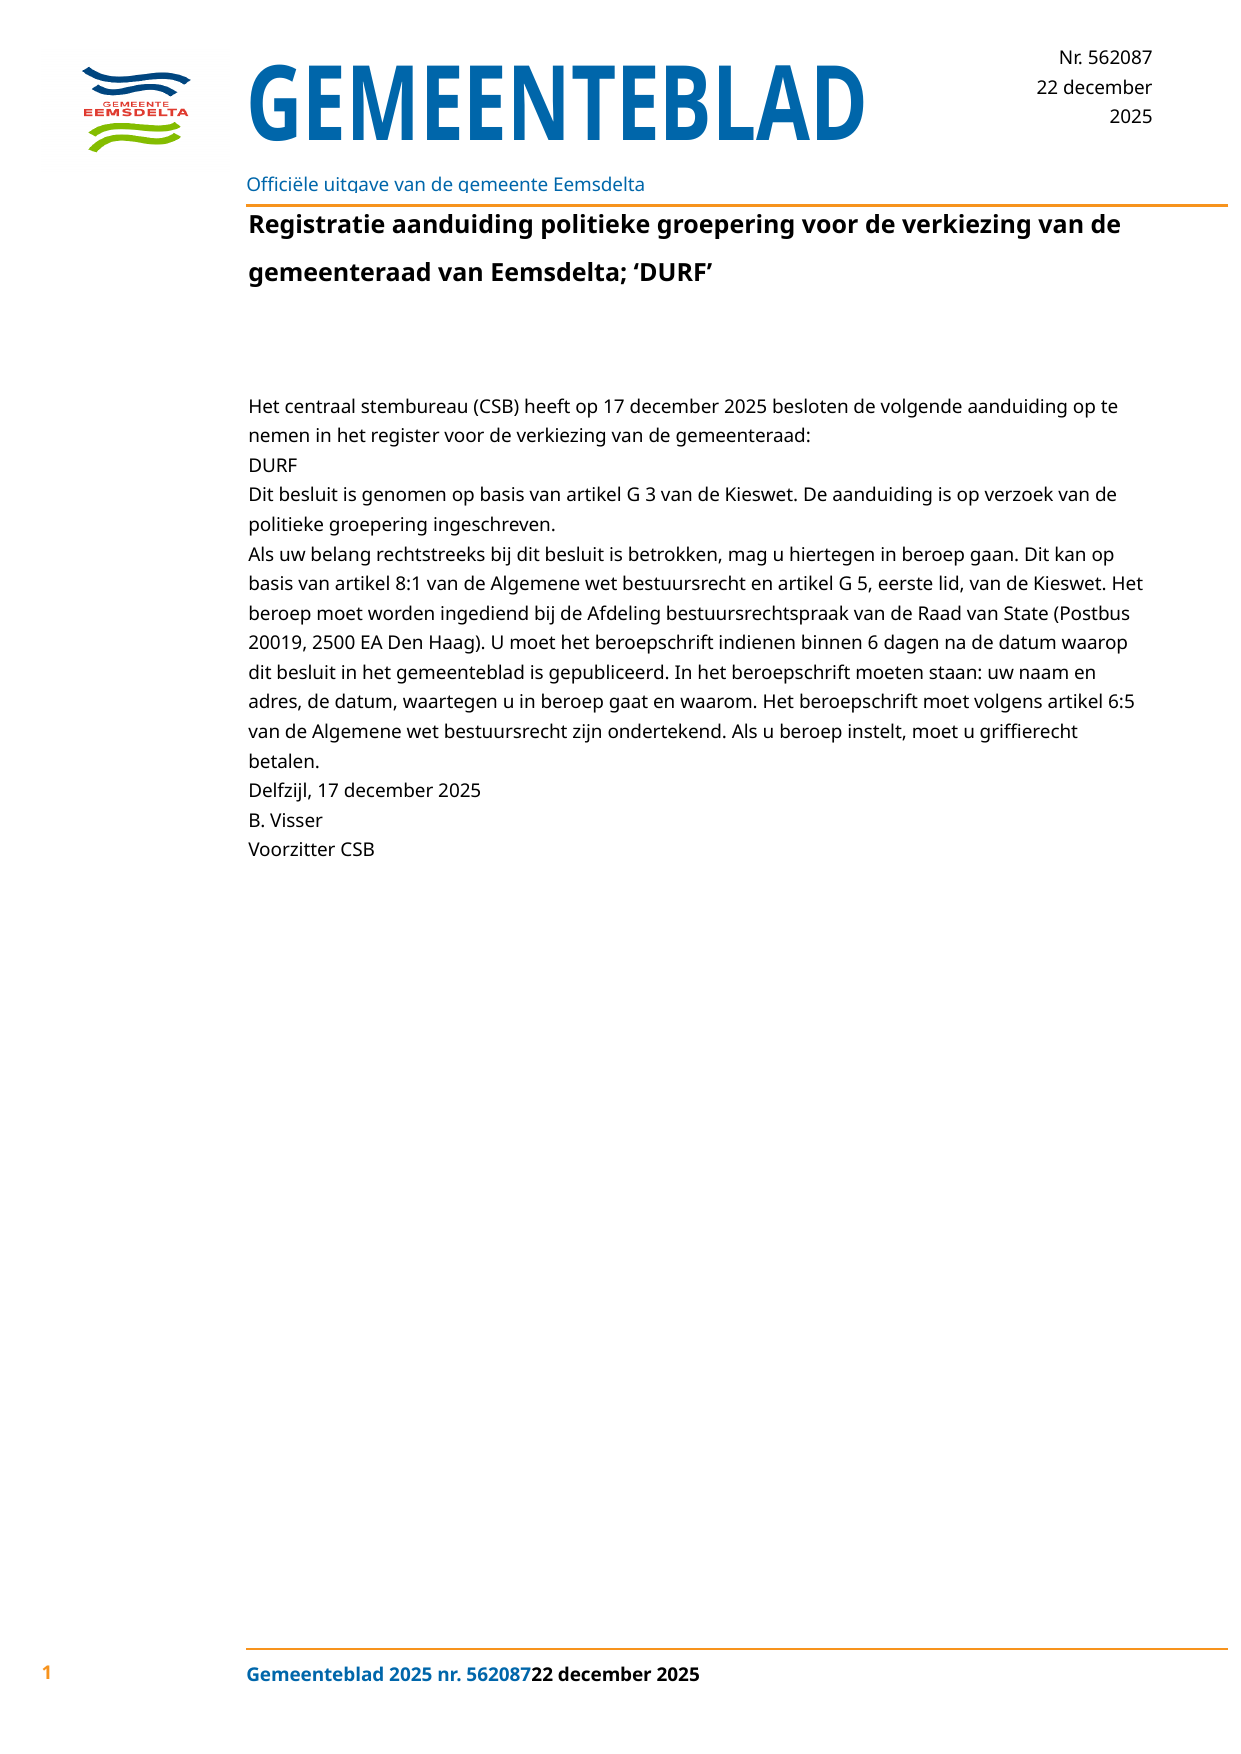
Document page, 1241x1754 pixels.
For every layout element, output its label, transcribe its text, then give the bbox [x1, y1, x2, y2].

text Voorzitter CSB [248, 837, 1152, 862]
text Dit besluit is genomen op basis van artikel G 3 van de Kieswet. De aanduiding is op verzoek van de politieke groepering ingeschreven. [248, 482, 1152, 537]
text Registratie aanduiding politieke groepering voor de verkiezing van de gemeenteraad van Eemsdelta; ‘DURF’ [248, 207, 1152, 288]
text B. Visser [248, 807, 1152, 833]
text Als uw belang rechtstreeks bij dit besluit is betrokken, mag u hiertegen in beroep gaan. Dit kan op basis van artikel 8:1 van de Algemene wet bestuursrecht en artikel G 5, eerste lid, van de Kieswet. Het beroep moet worden ingediend bij de Afdeling bestuursrechtspraak van de Raad van State (Postbus 20019, 2500 EA Den Haag). U moet het beroepschrift indienen binnen 6 dagen na de datum waarop dit besluit in het gemeenteblad is gepubliceerd. In het beroepschrift moeten staan: uw naam en adres, de datum, waartegen u in beroep gaat en waarom. Het beroepschrift moet volgens artikel 6:5 van de Algemene wet bestuursrecht zijn ondertekend. Als u beroep instelt, moet u griffierecht betalen. [248, 541, 1152, 774]
text DURF [248, 452, 1152, 478]
text Delfzijl, 17 december 2025 [248, 777, 1152, 803]
picture [41, 47, 231, 172]
text Het centraal stembureau (CSB) heeft op 17 december 2025 besloten de volgende aanduiding op te nemen in het register voor de verkiezing van de gemeenteraad: [248, 393, 1152, 448]
